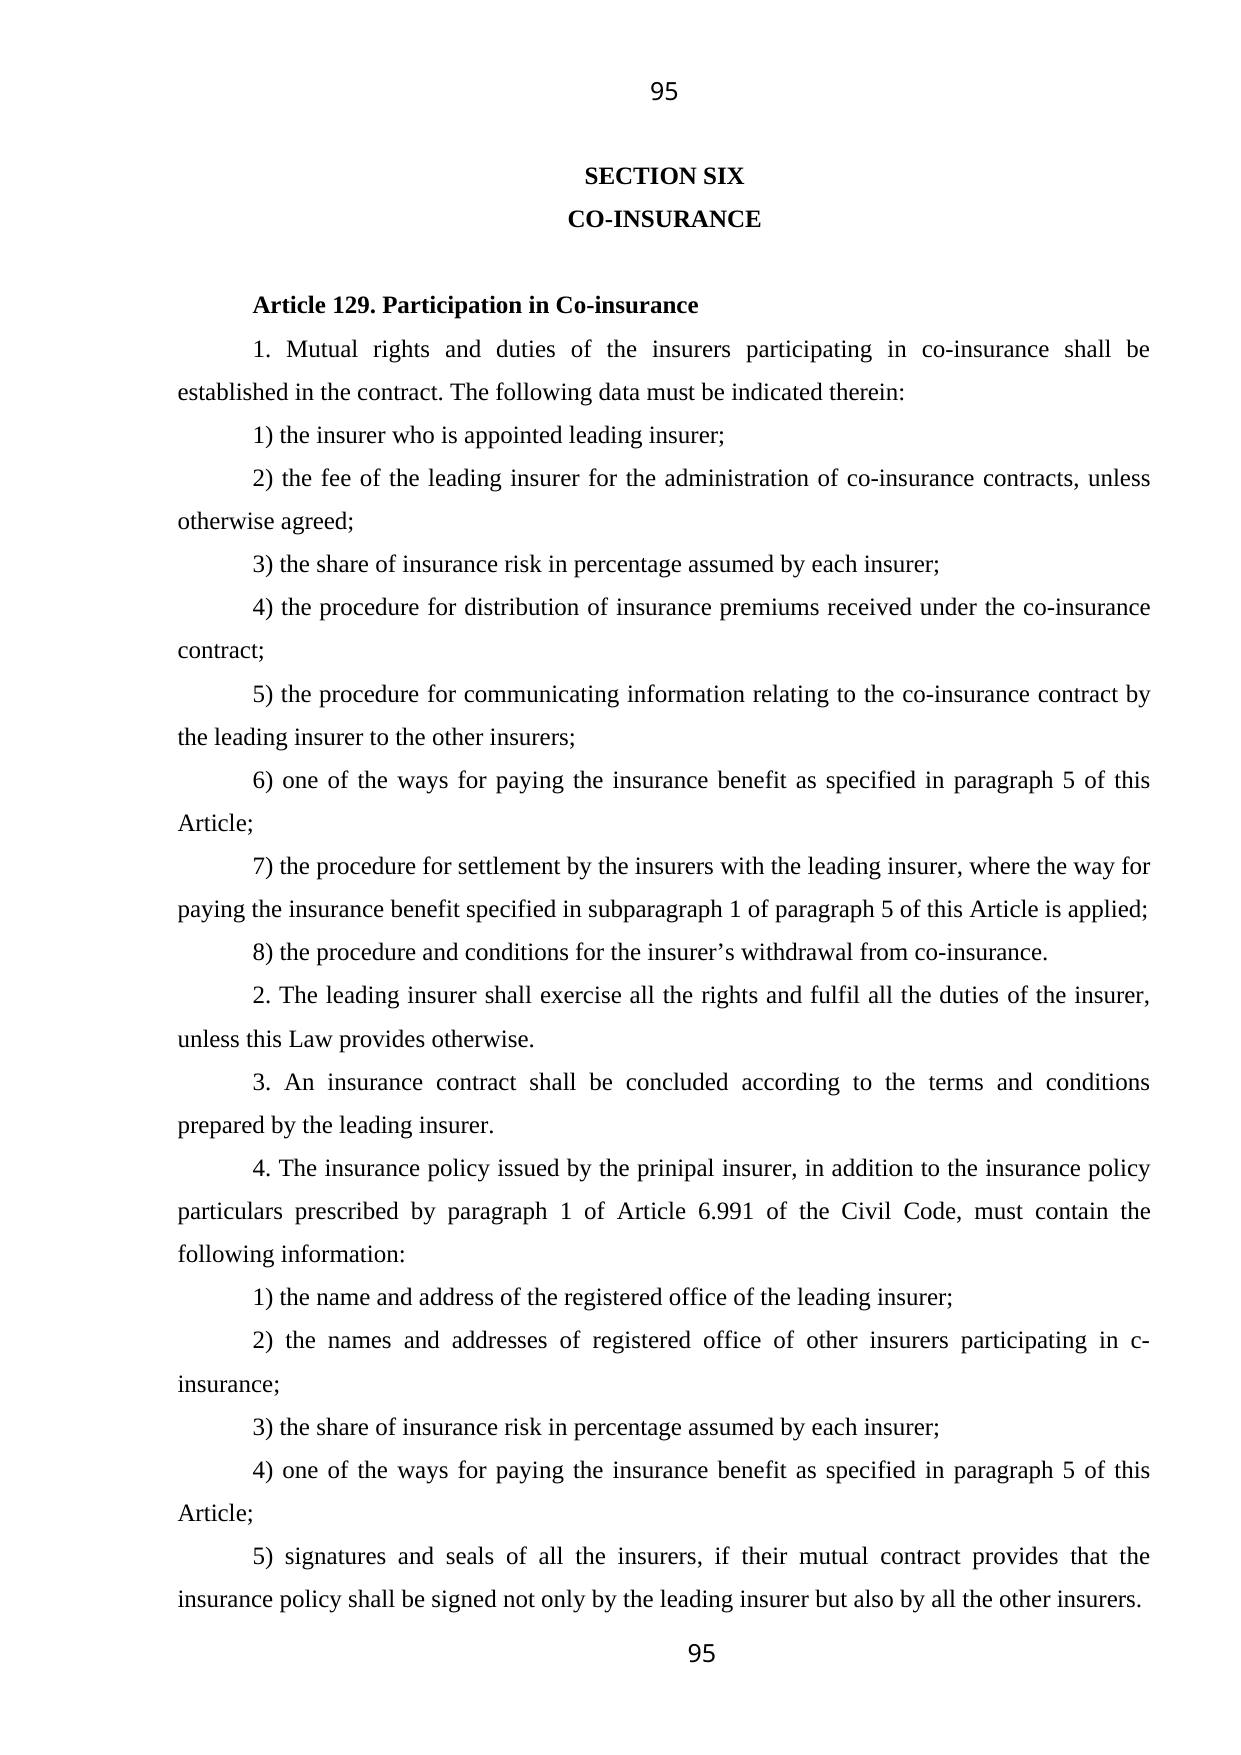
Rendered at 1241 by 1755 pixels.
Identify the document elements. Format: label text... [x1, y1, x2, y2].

text 3. An insurance contract shall be concluded according to the terms and conditions prepared by the leading insurer. [177, 1067, 1152, 1139]
text 1. Mutual rights and duties of the insurers participating in co-insurance shall be established in the contract. The following data must be indicated therein: [177, 334, 1152, 406]
text Article 129. Participation in Co-insurance [177, 291, 1152, 319]
text 3) the share of insurance risk in percentage assumed by each insurer; [177, 1412, 1152, 1441]
text 1) the insurer who is appointed leading insurer; [177, 420, 1152, 449]
text 3) the share of insurance risk in percentage assumed by each insurer; [177, 549, 1152, 578]
text 4) the procedure for distribution of insurance premiums received under the co-insurance contract; [177, 592, 1152, 664]
text 4) one of the ways for paying the insurance benefit as specified in paragraph 5 of this Article; [177, 1455, 1152, 1527]
text SECTION SIX [177, 161, 1152, 190]
text 2. The leading insurer shall exercise all the rights and fulfil all the duties of the insurer, unless this Law provides otherwise. [177, 981, 1152, 1052]
text 6) one of the ways for paying the insurance benefit as specified in paragraph 5 of this Article; [177, 765, 1152, 837]
text CO-INSURANCE [177, 204, 1152, 233]
text 5) the procedure for communicating information relating to the co-insurance contract by the leading insurer to the other insurers; [177, 679, 1152, 751]
text 2) the fee of the leading insurer for the administration of co-insurance contracts, unless otherwise agreed; [177, 463, 1152, 535]
text 4. The insurance policy issued by the prinipal insurer, in addition to the insurance policy particulars prescribed by paragraph 1 of Article 6.991 of the Civil Code, must contain the following information: [177, 1153, 1152, 1268]
text 1) the name and address of the registered office of the leading insurer; [177, 1282, 1152, 1311]
text 2) the names and addresses of registered office of other insurers participating in c-insurance; [177, 1326, 1152, 1397]
text 8) the procedure and conditions for the insurer’s withdrawal from co-insurance. [177, 937, 1152, 966]
text 7) the procedure for settlement by the insurers with the leading insurer, where the way for paying the insurance benefit specified in subparagraph 1 of paragraph 5 of this Article is applied; [177, 851, 1152, 923]
text 5) signatures and seals of all the insurers, if their mutual contract provides that the insurance policy shall be signed not only by the leading insurer but also by all the other insurers. [177, 1541, 1152, 1613]
